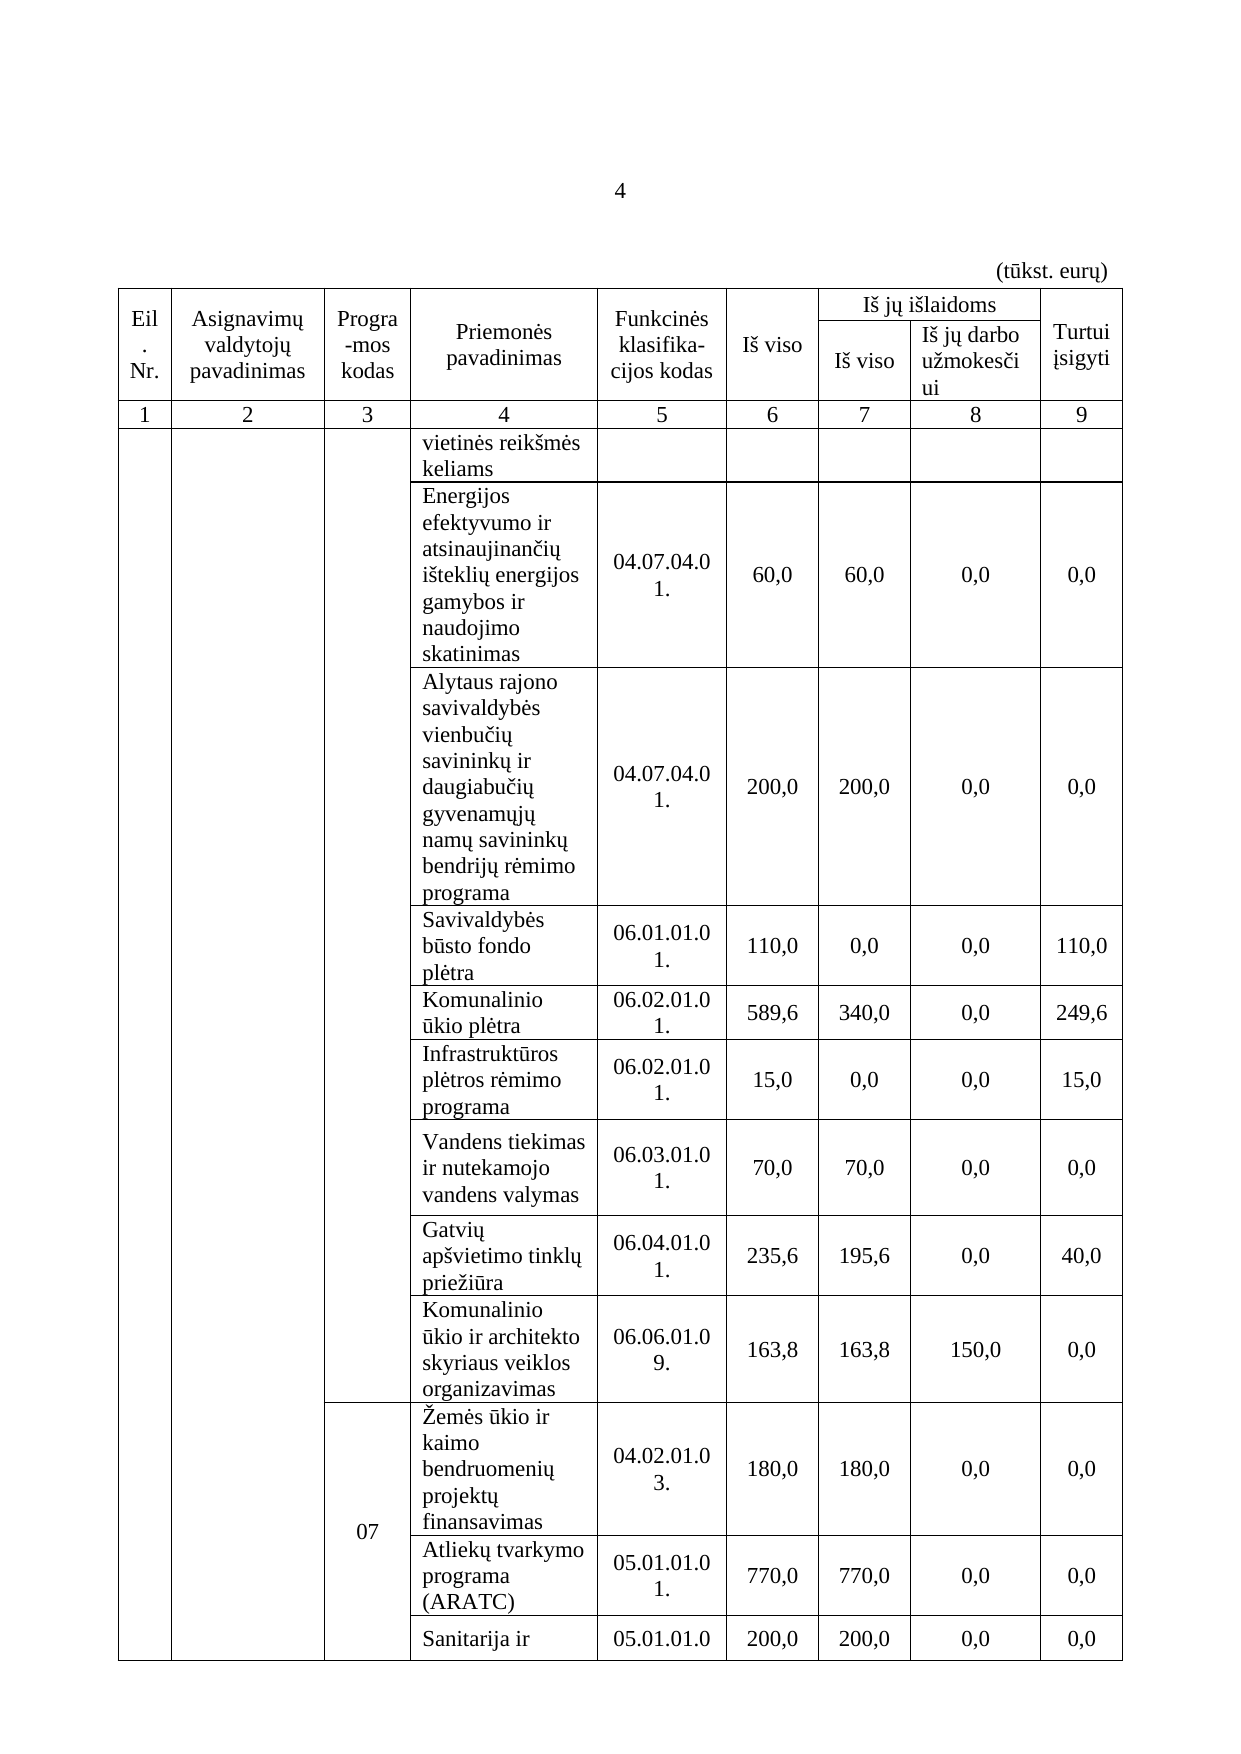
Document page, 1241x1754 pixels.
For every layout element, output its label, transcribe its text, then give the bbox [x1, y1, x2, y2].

table_cell 0,0 [911, 906, 1040, 985]
table_header [171, 253, 324, 288]
table_cell 200,0 [727, 668, 818, 905]
table_cell 235,6 [727, 1216, 818, 1295]
table_cell 195,6 [819, 1216, 910, 1295]
table_cell 06.04.01.01. [598, 1216, 726, 1295]
table_cell 0,0 [911, 668, 1040, 905]
table_cell 04.02.01.03. [598, 1403, 726, 1534]
table_cell 8 [911, 401, 1040, 428]
table_cell Savivaldybės būsto fondo plėtra [411, 906, 597, 985]
table_cell 04.07.04.01. [598, 668, 726, 905]
table_cell 163,8 [819, 1296, 910, 1402]
table_cell 0,0 [911, 483, 1040, 667]
table_cell 200,0 [819, 1616, 910, 1660]
table_cell 5 [598, 401, 726, 428]
table_header [118, 253, 171, 288]
table_cell [172, 429, 324, 1660]
table_cell 3 [325, 401, 410, 428]
table_cell 0,0 [1041, 1616, 1122, 1660]
table_cell 0,0 [1041, 1120, 1122, 1215]
table_cell Asignavimų valdytojų pavadinimas [172, 289, 324, 400]
table_cell Gatvių apšvietimo tinklų priežiūra [411, 1216, 597, 1295]
table_cell 15,0 [727, 1040, 818, 1119]
table_cell vietinės reikšmės keliams [411, 429, 597, 481]
table_cell 180,0 [727, 1403, 818, 1534]
table_cell [325, 429, 410, 1402]
table_cell Energijos efektyvumo ir atsinaujinančių išteklių energijos gamybos ir naudojimo skatinimas [411, 483, 597, 667]
table_cell 06.01.01.01. [598, 906, 726, 985]
table_cell Iš viso [727, 289, 818, 400]
table_cell 60,0 [727, 483, 818, 667]
table_cell 04.07.04.01. [598, 483, 726, 667]
table_cell 70,0 [727, 1120, 818, 1215]
table_cell Žemės ūkio ir kaimo bendruomenių projektų finansavimas [411, 1403, 597, 1534]
table_cell 0,0 [1041, 483, 1122, 667]
table_cell 0,0 [819, 906, 910, 985]
table_cell Iš jų išlaidoms [819, 289, 1040, 320]
table_cell 06.02.01.01. [598, 986, 726, 1039]
table_cell Turtui įsigyti [1041, 289, 1122, 400]
table_cell 06.06.01.09. [598, 1296, 726, 1402]
table_cell 770,0 [727, 1536, 818, 1615]
table_cell 60,0 [819, 483, 910, 667]
table_cell Eil. Nr. [119, 289, 171, 400]
table_cell Progra-mos kodas [325, 289, 410, 400]
table_cell 200,0 [819, 668, 910, 905]
table_cell 05.01.01.0 [598, 1616, 726, 1660]
table_cell [911, 429, 1040, 481]
table_cell 07 [325, 1403, 410, 1660]
table_cell Komunalinio ūkio ir architekto skyriaus veiklos organizavimas [411, 1296, 597, 1402]
table_cell 40,0 [1041, 1216, 1122, 1295]
table_cell 06.03.01.01. [598, 1120, 726, 1215]
table_cell 0,0 [911, 1216, 1040, 1295]
table_header [597, 253, 726, 288]
table_header (tūkst. eurų) [910, 253, 1122, 288]
table_cell 4 [411, 401, 597, 428]
table_cell Priemonės pavadinimas [411, 289, 597, 400]
table_header [726, 253, 818, 288]
table_cell 150,0 [911, 1296, 1040, 1402]
table_cell 7 [819, 401, 910, 428]
table_cell 770,0 [819, 1536, 910, 1615]
table_cell 0,0 [819, 1040, 910, 1119]
table_cell 0,0 [911, 986, 1040, 1039]
table_cell 200,0 [727, 1616, 818, 1660]
table_cell 110,0 [727, 906, 818, 985]
table_cell Komunalinio ūkio plėtra [411, 986, 597, 1039]
table_cell Vandens tiekimas ir nutekamojo vandens valymas [411, 1120, 597, 1215]
table_cell 180,0 [819, 1403, 910, 1534]
table_cell Iš viso [819, 321, 910, 400]
table_header [411, 253, 597, 288]
table_cell 05.01.01.01. [598, 1536, 726, 1615]
table_cell 9 [1041, 401, 1122, 428]
table_cell 0,0 [911, 1120, 1040, 1215]
table_cell [1041, 429, 1122, 481]
table_cell 2 [172, 401, 324, 428]
table_cell Infrastruktūros plėtros rėmimo programa [411, 1040, 597, 1119]
table_cell 0,0 [911, 1536, 1040, 1615]
table_cell Alytaus rajono savivaldybės vienbučių savininkų ir daugiabučių gyvenamųjų namų savininkų bendrijų rėmimo programa [411, 668, 597, 905]
table_cell Atliekų tvarkymo programa (ARATC) [411, 1536, 597, 1615]
table_cell 0,0 [1041, 1403, 1122, 1534]
table_cell 110,0 [1041, 906, 1122, 985]
table_cell [819, 429, 910, 481]
table_cell 70,0 [819, 1120, 910, 1215]
table_header [818, 253, 910, 288]
table_cell 06.02.01.01. [598, 1040, 726, 1119]
table_cell 589,6 [727, 986, 818, 1039]
table_cell 163,8 [727, 1296, 818, 1402]
table_cell 0,0 [911, 1616, 1040, 1660]
table_cell 6 [727, 401, 818, 428]
table_cell [598, 429, 726, 481]
table_cell Iš jų darbo užmokesčiui [911, 321, 1040, 400]
table_cell 0,0 [1041, 1296, 1122, 1402]
table_cell 0,0 [1041, 1536, 1122, 1615]
table_cell 0,0 [1041, 668, 1122, 905]
table_cell [727, 429, 818, 481]
table_cell Funkcinės klasifika-cijos kodas [598, 289, 726, 400]
table_header [324, 253, 411, 288]
table_cell 249,6 [1041, 986, 1122, 1039]
table_cell Sanitarija ir [411, 1616, 597, 1660]
table_cell 340,0 [819, 986, 910, 1039]
table_cell 15,0 [1041, 1040, 1122, 1119]
table_cell 1 [119, 401, 171, 428]
table_cell 0,0 [911, 1040, 1040, 1119]
table_cell [119, 429, 171, 1660]
table_cell 0,0 [911, 1403, 1040, 1534]
